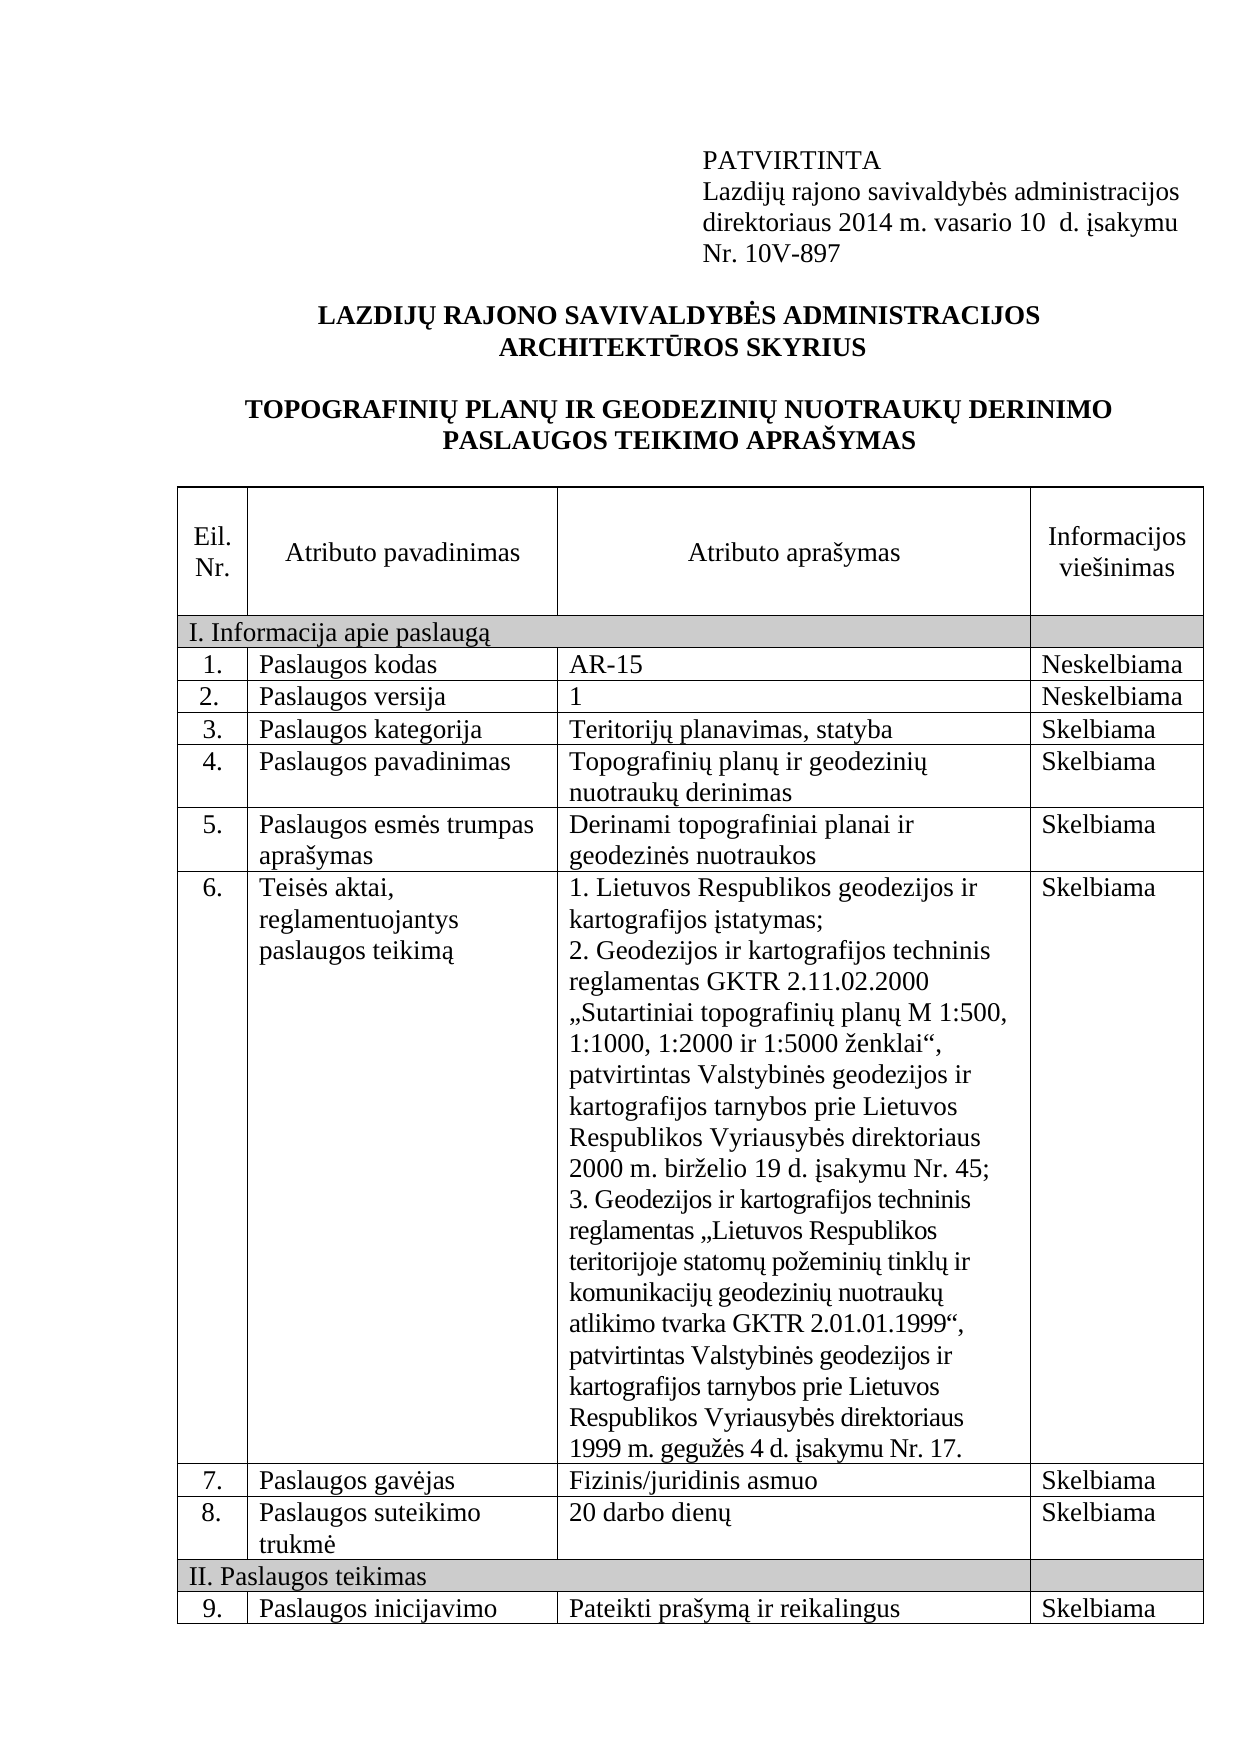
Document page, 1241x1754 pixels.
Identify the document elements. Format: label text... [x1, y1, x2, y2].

table_cell Pateikti prašymą ir reikalingus [558, 1592, 1030, 1623]
text TOPOGRAFINIŲ PLANŲ IR GEODEZINIŲ NUOTRAUKŲ DERINIMO PASLAUGOS TEIKIMO APRAŠYMAS [177, 393, 1181, 455]
table_cell [1031, 1560, 1203, 1591]
table_cell Fizinis/juridinis asmuo [558, 1464, 1030, 1496]
text Lazdijų rajono savivaldybės administracijos direktoriaus 2014 m. vasario 10 d. įsakymu Nr. 10V-897 [702, 175, 1181, 268]
table_cell Paslaugos versija [248, 681, 557, 712]
table_cell Skelbiama [1031, 1592, 1203, 1623]
table_cell 7. [178, 1464, 247, 1496]
table_cell Paslaugos kodas [248, 648, 557, 679]
table_cell Paslaugos pavadinimas [248, 745, 557, 807]
table_cell 4. [178, 745, 247, 807]
table_header Atributo pavadinimas [248, 488, 557, 615]
table_cell Skelbiama [1031, 745, 1203, 807]
table_cell 20 darbo dienų [558, 1497, 1030, 1559]
table_cell [1031, 616, 1203, 647]
table_cell II. Paslaugos teikimas [178, 1560, 1030, 1591]
table_cell 1 [558, 681, 1030, 712]
table_cell 9. [178, 1592, 247, 1623]
table_cell Paslaugos esmės trumpas aprašymas [248, 808, 557, 871]
table_cell Skelbiama [1031, 808, 1203, 871]
text LAZDIJŲ RAJONO SAVIVALDYBĖS ADMINISTRACIJOS [177, 299, 1181, 331]
table_header Eil. Nr. [178, 488, 247, 615]
table_cell I. Informacija apie paslaugą [178, 616, 1030, 647]
table_cell Skelbiama [1031, 872, 1203, 1463]
table_cell 5. [178, 808, 247, 871]
table_cell Teritorijų planavimas, statyba [558, 713, 1030, 744]
table_cell Paslaugos kategorija [248, 713, 557, 744]
table_cell 8. [178, 1497, 247, 1559]
table_cell Derinami topografiniai planai ir geodezinės nuotraukos [558, 808, 1030, 871]
table_cell Skelbiama [1031, 1464, 1203, 1496]
table_cell 1. [178, 648, 247, 679]
table_cell Neskelbiama [1031, 648, 1203, 679]
table_cell Neskelbiama [1031, 681, 1203, 712]
table_cell Skelbiama [1031, 1497, 1203, 1559]
table_cell Topografinių planų ir geodezinių nuotraukų derinimas [558, 745, 1030, 807]
table_cell Paslaugos inicijavimo [248, 1592, 557, 1623]
table_cell Teisės aktai, reglamentuojantys paslaugos teikimą [248, 872, 557, 1463]
table_header Atributo aprašymas [558, 488, 1030, 615]
text ARCHITEKTŪROS SKYRIUS [177, 331, 1181, 362]
table_header Informacijos viešinimas [1031, 488, 1203, 615]
text PATVIRTINTA [627, 144, 1181, 175]
table_cell 2. [178, 681, 247, 712]
table_cell 1. Lietuvos Respublikos geodezijos ir kartografijos įstatymas; 2. geodezijos ir kartografijos techninis reglamentas GKTR 2.11.02.2000 „Sutartiniai topografinių planų M 1:500, 1:1000, 1:2000 ir 1:5000 ženklai“, patvirtintas Valstybinės geodezijos ir kartografijos tarnybos prie Lietuvos Respublikos Vyriausybės direktoriaus 2000 m. birželio 19 d. įsakymu Nr. 45; 3. geodezijos ir kartografijos techninis reglamentas „Lietuvos Respublikos teritorijoje statomų požeminių tinklų ir komunikacijų geodezinių nuotraukų atlikimo tvarka GKTR 2.01.01.1999“, patvirtintas Valstybinės geodezijos ir kartografijos tarnybos prie Lietuvos Respublikos vyriausybės direktoriaus 1999 m. gegužės 4 d. įsakymu Nr. 17. [558, 872, 1030, 1463]
table_cell AR-15 [558, 648, 1030, 679]
table_cell 3. [178, 713, 247, 744]
table_cell Skelbiama [1031, 713, 1203, 744]
table_cell Paslaugos suteikimo trukmė [248, 1497, 557, 1559]
table_cell 6. [178, 872, 247, 1463]
table_cell Paslaugos gavėjas [248, 1464, 557, 1496]
